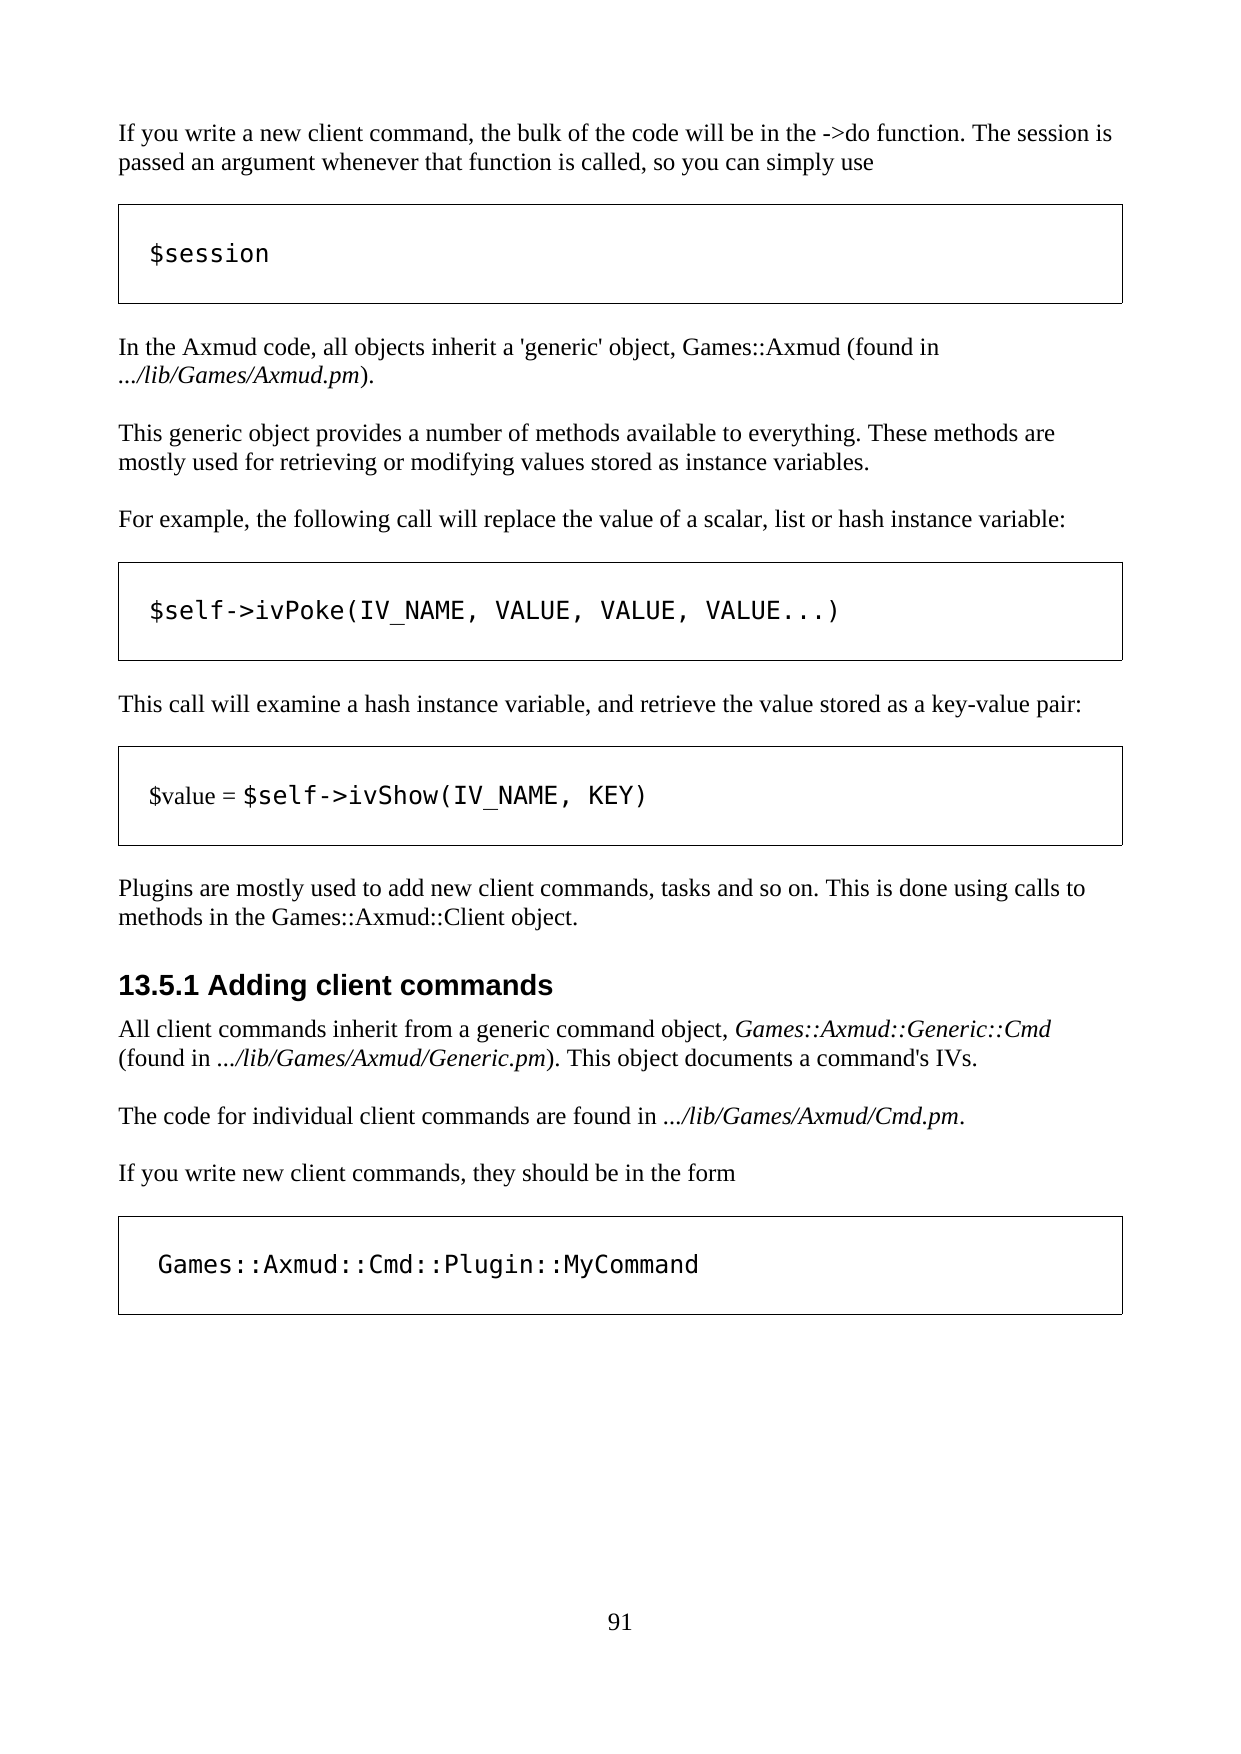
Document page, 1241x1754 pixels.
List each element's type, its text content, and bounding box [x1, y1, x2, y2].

text Plugins are mostly used to add new client commands, tasks and so on. This is done using calls to methods in the Games::Axmud::Client object. [118, 873, 1122, 931]
table_header $self->ivPoke(IV_NAME, VALUE, VALUE, VALUE...) [119, 563, 1122, 660]
table_header $value = $self->ivShow(IV_NAME, KEY) [119, 747, 1122, 845]
text This generic object provides a number of methods available to everything. These methods are mostly used for retrieving or modifying values stored as instance variables. [118, 418, 1122, 475]
table_header Games::Axmud::Cmd::Plugin::MyCommand [119, 1217, 1122, 1314]
text If you write new client commands, they should be in the form [118, 1158, 1122, 1187]
text If you write a new client command, the bulk of the code will be in the ->do function. The session is passed an argument whenever that function is called, so you can simply use [118, 118, 1122, 176]
text In the Axmud code, all objects inherit a 'generic' object, Games::Axmud (found in .../lib/Games/Axmud.pm). [118, 332, 1122, 389]
text All client commands inherit from a generic command object, Games::Axmud::Generic::Cmd (found in .../lib/Games/Axmud/Generic.pm). This object documents a command's IVs. [118, 1014, 1122, 1072]
text The code for individual client commands are found in .../lib/Games/Axmud/Cmd.pm. [118, 1101, 1122, 1129]
table_header $session [119, 205, 1122, 303]
text This call will examine a hash instance variable, and retrieve the value stored as a key-value pair: [118, 689, 1122, 717]
subtitle 13.5.1 Adding client commands [118, 968, 1122, 1002]
text For example, the following call will replace the value of a scalar, list or hash instance variable: [118, 504, 1122, 533]
